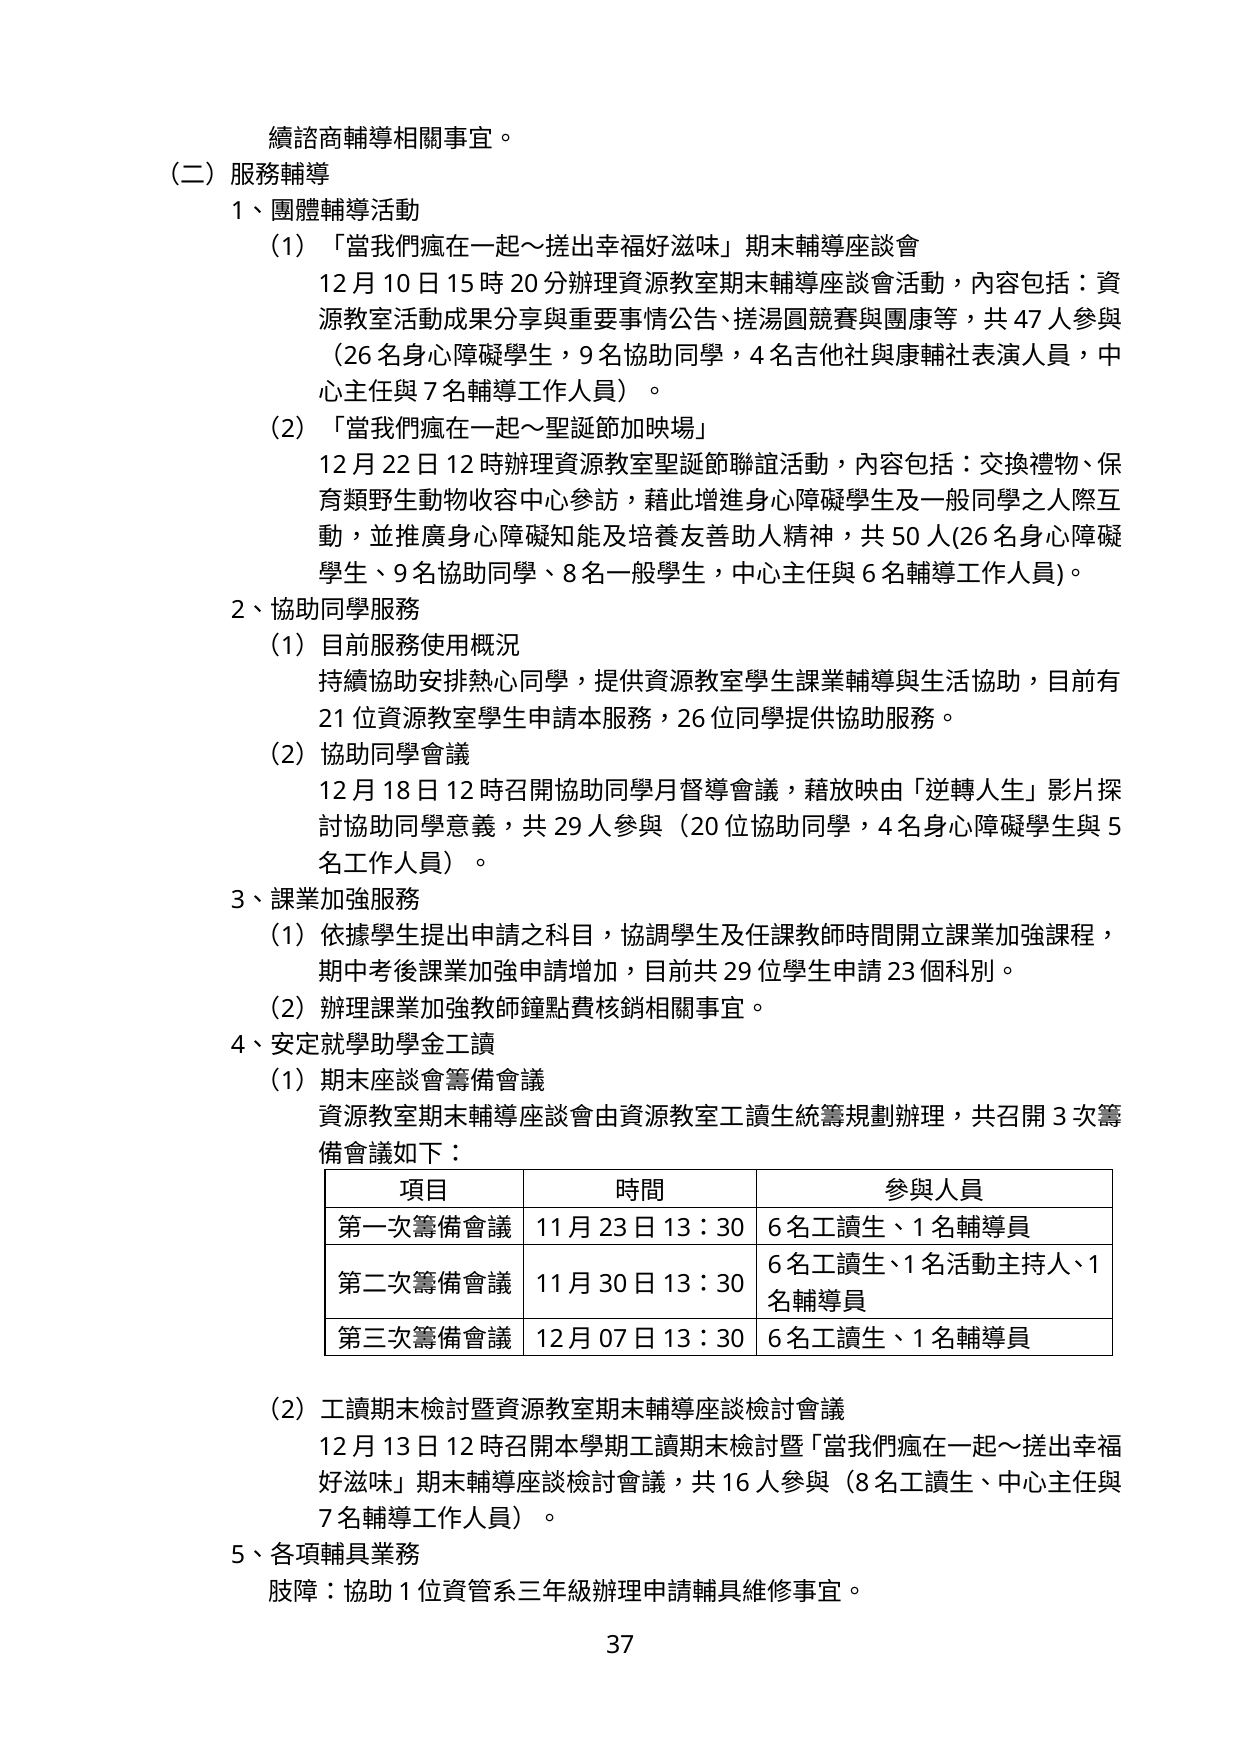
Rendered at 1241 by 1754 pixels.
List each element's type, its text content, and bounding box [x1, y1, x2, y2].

table_cell 12月07日13：30 [524, 1319, 756, 1355]
table_cell 11月30日13：30 [524, 1245, 756, 1317]
text 續諮商輔導相關事宜。 [231, 118, 1122, 154]
table_cell 6名工讀生、1名輔導員 [757, 1208, 1112, 1244]
table_cell 第一次籌備會議 [326, 1208, 523, 1244]
text （2）工讀期末檢討暨資源教室期末輔導座談檢討會議 [256, 1390, 1122, 1426]
text 肢障：協助1位資管系三年級辦理申請輔具維修事宜。 [268, 1571, 1122, 1607]
table_header 項目 [326, 1170, 523, 1207]
table_header 時間 [524, 1170, 756, 1207]
text （1）目前服務使用概況 [256, 626, 1122, 662]
text 12月13日12時召開本學期工讀期末檢討暨「當我們瘋在一起～搓出幸福好滋味」期末輔導座談檢討會議，共16人參與（8名工讀生、中心主任與7名輔導工作人員）。 [318, 1426, 1122, 1535]
text 5、各項輔具業務 [231, 1535, 1122, 1571]
table_header 參與人員 [757, 1170, 1112, 1207]
text 12月10日15時20分辦理資源教室期末輔導座談會活動，內容包括：資源教室活動成果分享與重要事情公告、搓湯圓競賽與團康等，共47人參與（26名身心障礙學生，9名協助同學，4名吉他社與康輔社表演人員，中心主任與7名輔導工作人員）。 [318, 263, 1122, 408]
text 3、課業加強服務 [231, 879, 1122, 916]
table_cell 11月23日13：30 [524, 1208, 756, 1244]
text 資源教室期末輔導座談會由資源教室工讀生統籌規劃辦理，共召開3次籌備會議如下： [318, 1097, 1122, 1169]
text 2、協助同學服務 [231, 589, 1122, 626]
text 4、安定就學助學金工讀 [231, 1024, 1122, 1061]
table_cell 6名工讀生、1名活動主持人、1名輔導員 [757, 1245, 1112, 1317]
table_cell 第三次籌備會議 [326, 1319, 523, 1355]
text 持續協助安排熱心同學，提供資源教室學生課業輔導與生活協助，目前有21位資源教室學生申請本服務，26位同學提供協助服務。 [318, 662, 1122, 734]
text （二）服務輔導 [156, 154, 1122, 191]
table_cell 6名工讀生、1名輔導員 [757, 1319, 1112, 1355]
table_cell 第二次籌備會議 [326, 1245, 523, 1317]
text （1）依據學生提出申請之科目，協調學生及任課教師時間開立課業加強課程，期中考後課業加強申請增加，目前共29位學生申請23個科別。 [256, 916, 1122, 988]
text 12月22日12時辦理資源教室聖誕節聯誼活動，內容包括：交換禮物、保育類野生動物收容中心參訪，藉此增進身心障礙學生及一般同學之人際互動，並推廣身心障礙知能及培養友善助人精神，共50人(26名身心障礙學生、9名協助同學、8名一般學生，中心主任與6名輔導工作人員)。 [318, 444, 1122, 589]
text 12月18日12時召開協助同學月督導會議，藉放映由「逆轉人生」影片探討協助同學意義，共29人參與（20位協助同學，4名身心障礙學生與5名工作人員）。 [318, 771, 1122, 879]
text （2）「當我們瘋在一起～聖誕節加映場」 [256, 408, 1122, 444]
text 1、團體輔導活動 [231, 191, 1122, 227]
text （1）「當我們瘋在一起～搓出幸福好滋味」期末輔導座談會 [256, 227, 1122, 263]
text （2）辦理課業加強教師鐘點費核銷相關事宜。 [256, 988, 1122, 1024]
text （1）期末座談會籌備會議 [256, 1061, 1122, 1097]
text （2）協助同學會議 [256, 734, 1122, 771]
